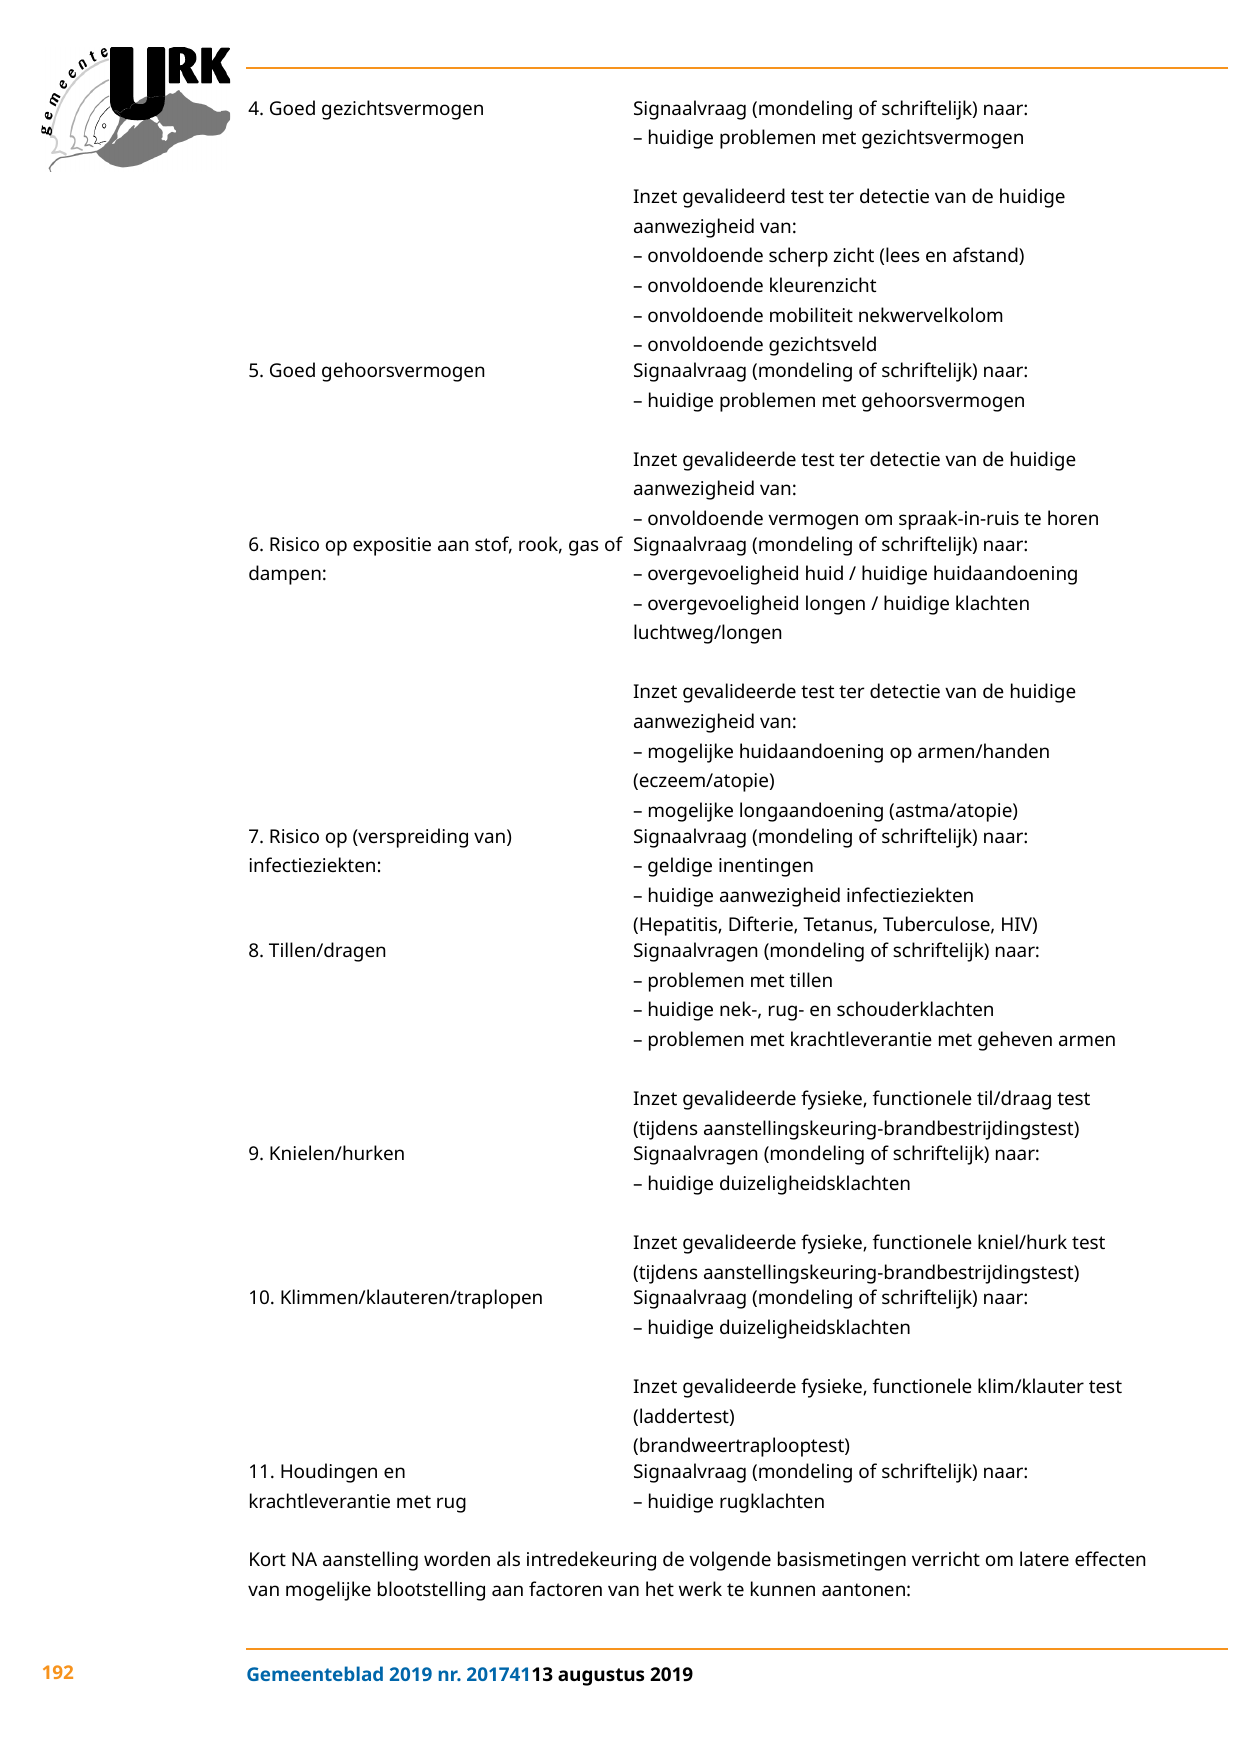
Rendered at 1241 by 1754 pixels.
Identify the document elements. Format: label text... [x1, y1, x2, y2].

table_cell Signaalvraag (mondeling of schriftelijk) naar: – overgevoeligheid huid / huidige huidaandoening – overgevoeligheid longen / huidige klachten luchtweg/longen Inzet gevalideerde test ter detectie van de huidige aanwezigheid van: – mogelijke huidaandoening op armen/handen (eczeem/atopie) – mogelijke longaandoening (astma/atopie) [633, 531, 1152, 823]
table_cell 4. Goed gezichtsvermogen [248, 95, 633, 357]
table_cell 7. Risico op (verspreiding van) infectieziekten: [248, 823, 633, 937]
table_cell Signaalvragen (mondeling of schriftelijk) naar: – huidige duizeligheidsklachten Inzet gevalideerde fysieke, functionele kniel/hurk test (tijdens aanstellingskeuring-brandbestrijdingstest) [633, 1141, 1152, 1284]
table_cell 10. Klimmen/klauteren/traplopen [248, 1285, 633, 1458]
table_cell Signaalvraag (mondeling of schriftelijk) naar: – huidige problemen met gehoorsvermogen Inzet gevalideerde test ter detectie van de huidige aanwezigheid van: – onvoldoende vermogen om spraak-in-ruis te horen [633, 357, 1152, 531]
text Kort NA aanstelling worden als intredekeuring de volgende basismetingen verricht om latere effecten van mogelijke blootstelling aan factoren van het werk te kunnen aantonen: [248, 1546, 1152, 1602]
table_cell 11. Houdingen en krachtleverantie met rug [248, 1458, 633, 1513]
table_cell 8. Tillen/dragen [248, 937, 633, 1141]
table_cell Signaalvraag (mondeling of schriftelijk) naar: – huidige rugklachten [633, 1458, 1152, 1513]
table_cell Signaalvraag (mondeling of schriftelijk) naar: – huidige duizeligheidsklachten Inzet gevalideerde fysieke, functionele klim/klauter test (laddertest) (brandweertraplooptest) [633, 1285, 1152, 1458]
table_cell 6. Risico op expositie aan stof, rook, gas of dampen: [248, 531, 633, 823]
table_cell Signaalvragen (mondeling of schriftelijk) naar: – problemen met tillen – huidige nek-, rug- en schouderklachten – problemen met krachtleverantie met geheven armen Inzet gevalideerde fysieke, functionele til/draag test (tijdens aanstellingskeuring-brandbestrijdingstest) [633, 937, 1152, 1141]
picture [41, 47, 231, 172]
table_cell Signaalvraag (mondeling of schriftelijk) naar: – geldige inentingen – huidige aanwezigheid infectieziekten (Hepatitis, Difterie, Tetanus, Tuberculose, HIV) [633, 823, 1152, 937]
table_cell 5. Goed gehoorsvermogen [248, 357, 633, 531]
table_cell Signaalvraag (mondeling of schriftelijk) naar: – huidige problemen met gezichtsvermogen Inzet gevalideerd test ter detectie van de huidige aanwezigheid van: – onvoldoende scherp zicht (lees en afstand) – onvoldoende kleurenzicht – onvoldoende mobiliteit nekwervelkolom – onvoldoende gezichtsveld [633, 95, 1152, 357]
table_cell 9. Knielen/hurken [248, 1141, 633, 1284]
